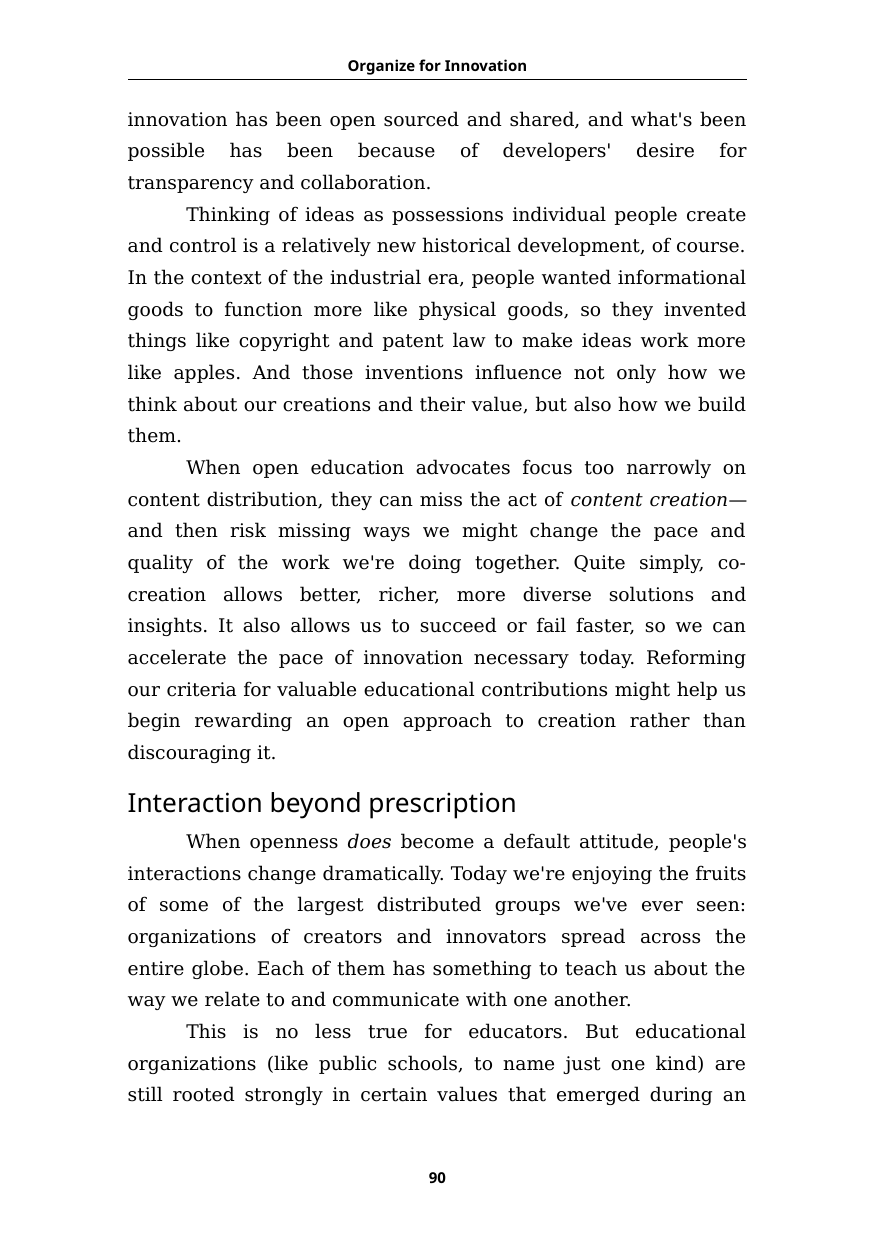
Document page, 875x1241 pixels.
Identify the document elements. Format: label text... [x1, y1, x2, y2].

text This is no less true for educators. But educational organizations (like public schools, to name just one kind) are still rooted strongly in certain values that emerged during an [127, 1021, 747, 1106]
text innovation has been open sourced and shared, and what's been possible has been because of developers' desire for transparency and collaboration. [127, 109, 747, 194]
text Thinking of ideas as possessions individual people create and control is a relatively new historical development, of course. In the context of the industrial era, people wanted informational goods to function more like physical goods, so they invented things like copyright and patent law to make ideas work more like apples. And those inventions influence not only how we think about our creations and their value, but also how we build them. [127, 204, 747, 447]
text When openness does become a default attitude, people's interactions change dramatically. Today we're enjoying the fruits of some of the largest distributed groups we've ever seen: organizations of creators and innovators spread across the entire globe. Each of them has something to teach us about the way we relate to and communicate with one another. [127, 831, 747, 1011]
text When open education advocates focus too narrowly on content distribution, they can miss the act of content creation—and then risk missing ways we might change the pace and quality of the work we're doing together. Quite simply, co-creation allows better, richer, more diverse solutions and insights. It also allows us to succeed or fail faster, so we can accelerate the pace of innovation necessary today. Reforming our criteria for valuable educational contributions might help us begin rewarding an open approach to creation rather than discouraging it. [127, 457, 747, 764]
subtitle Interaction beyond prescription [127, 788, 747, 819]
